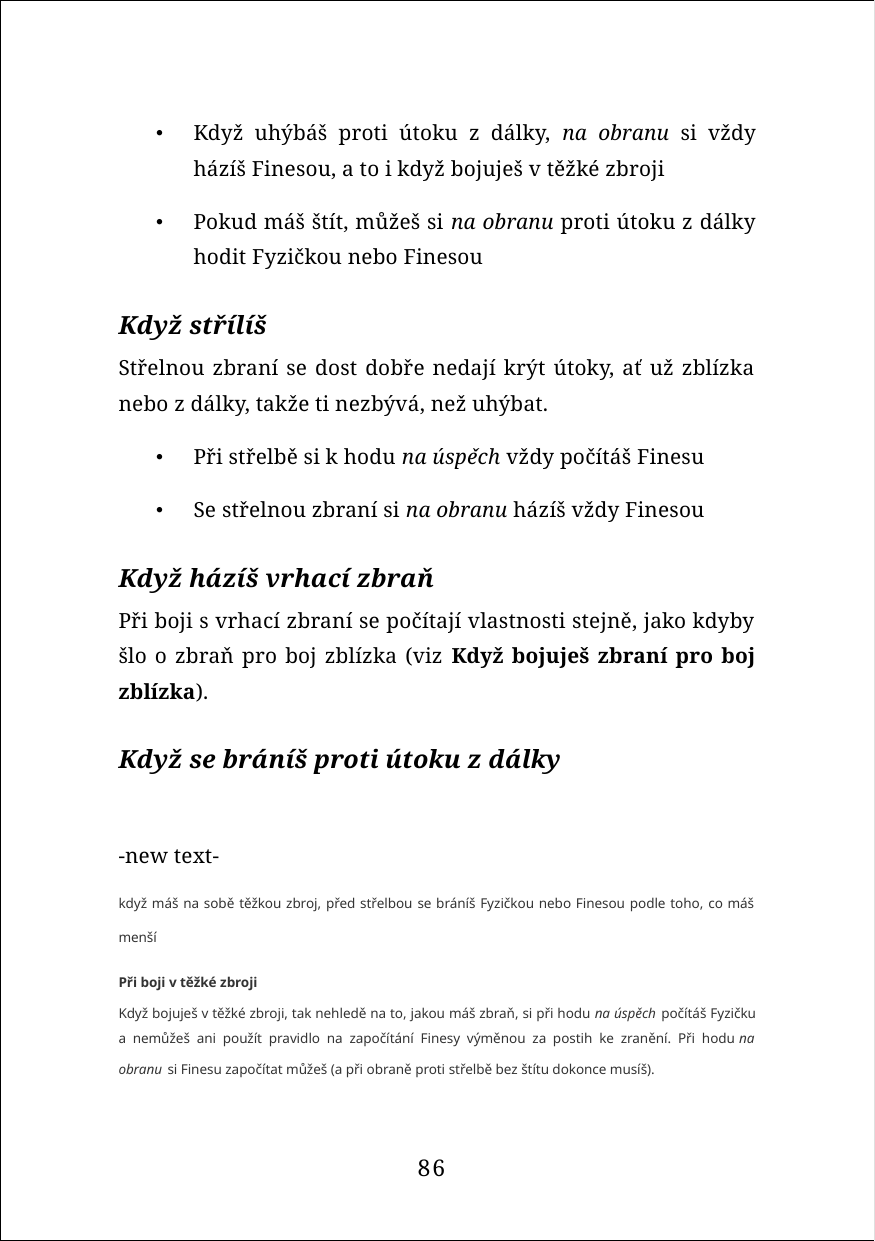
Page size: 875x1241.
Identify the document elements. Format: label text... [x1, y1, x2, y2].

text Střelnou zbraní se dost dobře nedají krýt útoky, ať už zblízka nebo z dálky, takže ti nezbývá, než uhýbat. [118, 353, 756, 417]
list Se střelnou zbraní si na obranu házíš vždy Finesou [156, 495, 756, 524]
text -new text- [118, 841, 756, 870]
text Při boji s vrhací zbraní se počítají vlastnosti stejně, jako kdyby šlo o zbraň pro boj zblízka (viz Když bojuješ zbraní pro boj zblízka). [118, 606, 756, 706]
subtitle Když házíš vrhací zbraň [118, 560, 756, 594]
subtitle Když se bráníš proti útoku z dálky [118, 742, 756, 776]
text když máš na sobě těžkou zbroj, před střelbou se bráníš Fyzičkou nebo Finesou podle toho, co máš menší [118, 894, 756, 948]
text Při boji v těžké zbroji Když bojuješ v těžké zbroji, tak nehledě na to, jakou máš zbraň, si při hodu na úspěch počítáš Fyzičku a nemůžeš ani použít pravidlo na započítání Finesy výměnou za postih ke zranění. Při hodu na obranu si Finesu započítat můžeš (a při obraně proti střelbě bez štítu dokonce musíš). [118, 973, 756, 1080]
list Když uhýbáš proti útoku z dálky, na obranu si vždy házíš Finesou, a to i když bojuješ v těžké zbroji [156, 118, 756, 182]
subtitle Když střílíš [118, 307, 756, 342]
list Pokud máš štít, můžeš si na obranu proti útoku z dálky hodit Fyzičkou nebo Finesou [156, 207, 756, 271]
list Při střelbě si k hodu na úspěch vždy počítáš Finesu [156, 442, 756, 471]
